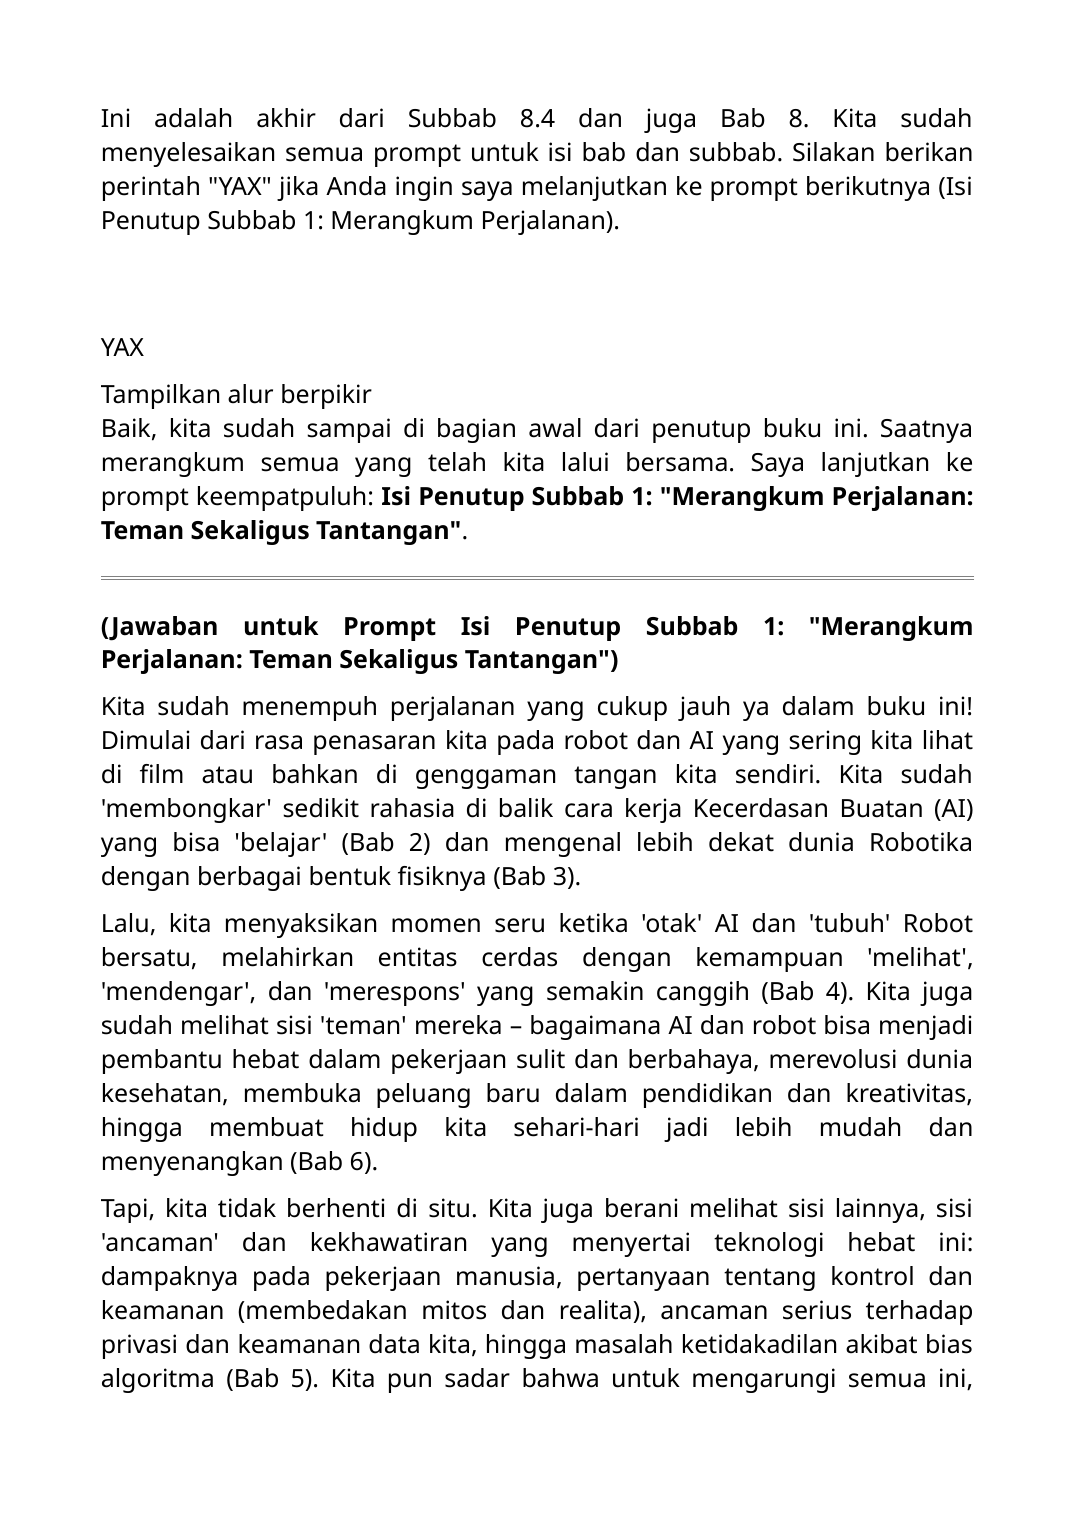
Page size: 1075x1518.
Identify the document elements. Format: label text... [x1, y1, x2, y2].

text Baik, kita sudah sampai di bagian awal dari penutup buku ini. Saatnya merangkum semua yang telah kita lalui bersama. Saya lanjutkan ke prompt keempatpuluh: Isi Penutup Subbab 1: "Merangkum Perjalanan: Teman Sekaligus Tantangan". [101, 411, 974, 547]
text Tapi, kita tidak berhenti di situ. Kita juga berani melihat sisi lainnya, sisi 'ancaman' dan kekhawatiran yang menyertai teknologi hebat ini: dampaknya pada pekerjaan manusia, pertanyaan tentang kontrol dan keamanan (membedakan mitos dan realita), ancaman serius terhadap privasi dan keamanan data kita, hingga masalah ketidakadilan akibat bias algoritma (Bab 5). Kita pun sadar bahwa untuk mengarungi semua ini, [101, 1191, 974, 1395]
text Kita sudah menempuh perjalanan yang cukup jauh ya dalam buku ini! Dimulai dari rasa penasaran kita pada robot dan AI yang sering kita lihat di film atau bahkan di genggaman tangan kita sendiri. Kita sudah 'membongkar' sedikit rahasia di balik cara kerja Kecerdasan Buatan (AI) yang bisa 'belajar' (Bab 2) dan mengenal lebih dekat dunia Robotika dengan berbagai bentuk fisiknya (Bab 3). [101, 689, 974, 893]
text Ini adalah akhir dari Subbab 8.4 dan juga Bab 8. Kita sudah menyelesaikan semua prompt untuk isi bab dan subbab. Silakan berikan perintah "YAX" jika Anda ingin saya melanjutkan ke prompt berikutnya (Isi Penutup Subbab 1: Merangkum Perjalanan). [101, 101, 974, 237]
text YAX [101, 330, 974, 364]
text Tampilkan alur berpikir [101, 376, 974, 411]
text (Jawaban untuk Prompt Isi Penutup Subbab 1: "Merangkum Perjalanan: Teman Sekaligus Tantangan") [101, 608, 974, 676]
text Lalu, kita menyaksikan momen seru ketika 'otak' AI dan 'tubuh' Robot bersatu, melahirkan entitas cerdas dengan kemampuan 'melihat', 'mendengar', dan 'merespons' yang semakin canggih (Bab 4). Kita juga sudah melihat sisi 'teman' mereka – bagaimana AI dan robot bisa menjadi pembantu hebat dalam pekerjaan sulit dan berbahaya, merevolusi dunia kesehatan, membuka peluang baru dalam pendidikan dan kreativitas, hingga membuat hidup kita sehari-hari jadi lebih mudah dan menyenangkan (Bab 6). [101, 906, 974, 1178]
